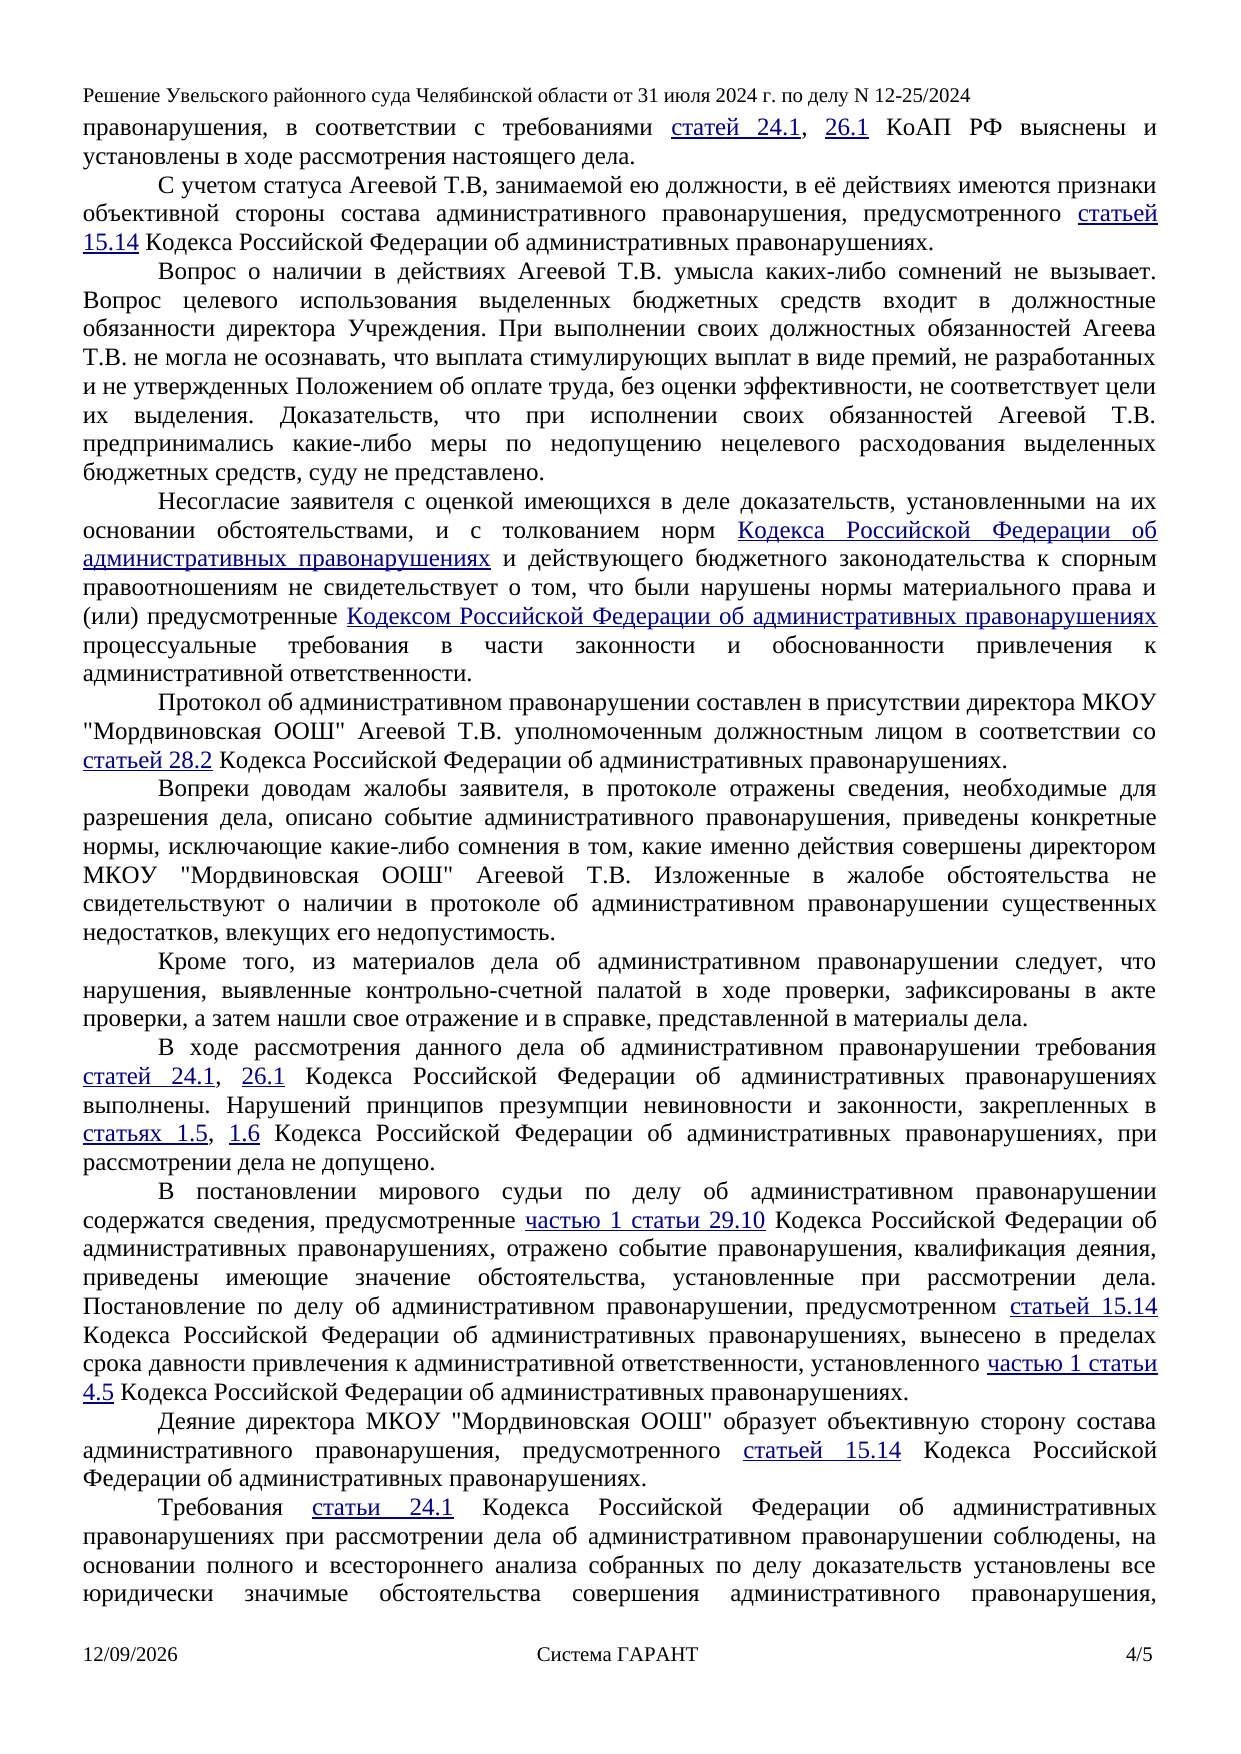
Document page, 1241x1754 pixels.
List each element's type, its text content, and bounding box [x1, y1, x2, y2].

text В постановлении мирового судьи по делу об административном правонарушении содержатся сведения, предусмотренные частью 1 статьи 29.10 Кодекса Российской Федерации об административных правонарушениях, отражено событие правонарушения, квалификация деяния, приведены имеющие значение обстоятельства, установленные при рассмотрении дела. Постановление по делу об административном правонарушении, предусмотренном статьей 15.14 Кодекса Российской Федерации об административных правонарушениях, вынесено в пределах срока давности привлечения к административной ответственности, установленного частью 1 статьи 4.5 Кодекса Российской Федерации об административных правонарушениях. [83, 1176, 1157, 1406]
text Вопреки доводам жалобы заявителя, в протоколе отражены сведения, необходимые для разрешения дела, описано событие административного правонарушения, приведены конкретные нормы, исключающие какие-либо сомнения в том, какие именно действия совершены директором МКОУ "Мордвиновская ООШ" Агеевой Т.В. Изложенные в жалобе обстоятельства не свидетельствуют о наличии в протоколе об административном правонарушении существенных недостатков, влекущих его недопустимость. [83, 773, 1157, 946]
text Кроме того, из материалов дела об административном правонарушении следует, что нарушения, выявленные контрольно-счетной палатой в ходе проверки, зафиксированы в акте проверки, а затем нашли свое отражение и в справке, представленной в материалы дела. [83, 946, 1157, 1032]
text Деяние директора МКОУ "Мордвиновская ООШ" образует объективную сторону состава административного правонарушения, предусмотренного статьей 15.14 Кодекса Российской Федерации об административных правонарушениях. [83, 1406, 1157, 1492]
text В ходе рассмотрения данного дела об административном правонарушении требования статей 24.1, 26.1 Кодекса Российской Федерации об административных правонарушениях выполнены. Нарушений принципов презумпции невиновности и законности, закрепленных в статьях 1.5, 1.6 Кодекса Российской Федерации об административных правонарушениях, при рассмотрении дела не допущено. [83, 1032, 1157, 1176]
text Требования статьи 24.1 Кодекса Российской Федерации об административных правонарушениях при рассмотрении дела об административном правонарушении соблюдены, на основании полного и всестороннего анализа собранных по делу доказательств установлены все юридически значимые обстоятельства совершения административного правонарушения, [83, 1492, 1157, 1607]
text Несогласие заявителя с оценкой имеющихся в деле доказательств, установленными на их основании обстоятельствами, и с толкованием норм Кодекса Российской Федерации об административных правонарушениях и действующего бюджетного законодательства к спорным правоотношениям не свидетельствует о том, что были нарушены нормы материального права и (или) предусмотренные Кодексом Российской Федерации об административных правонарушениях процессуальные требования в части законности и обоснованности привлечения к административной ответственности. [83, 486, 1157, 687]
text С учетом статуса Агеевой Т.В, занимаемой ею должности, в её действиях имеются признаки объективной стороны состава административного правонарушения, предусмотренного статьей 15.14 Кодекса Российской Федерации об административных правонарушениях. [83, 170, 1157, 256]
text правонарушения, в соответствии с требованиями статей 24.1, 26.1 КоАП РФ выяснены и установлены в ходе рассмотрения настоящего дела. [83, 112, 1157, 170]
text Протокол об административном правонарушении составлен в присутствии директора МКОУ "Мордвиновская ООШ" Агеевой Т.В. уполномоченным должностным лицом в соответствии со статьей 28.2 Кодекса Российской Федерации об административных правонарушениях. [83, 687, 1157, 773]
text Вопрос о наличии в действиях Агеевой Т.В. умысла каких-либо сомнений не вызывает. Вопрос целевого использования выделенных бюджетных средств входит в должностные обязанности директора Учреждения. При выполнении своих должностных обязанностей Агеева Т.В. не могла не осознавать, что выплата стимулирующих выплат в виде премий, не разработанных и не утвержденных Положением об оплате труда, без оценки эффективности, не соответствует цели их выделения. Доказательств, что при исполнении своих обязанностей Агеевой Т.В. предпринимались какие-либо меры по недопущению нецелевого расходования выделенных бюджетных средств, суду не представлено. [83, 256, 1157, 486]
